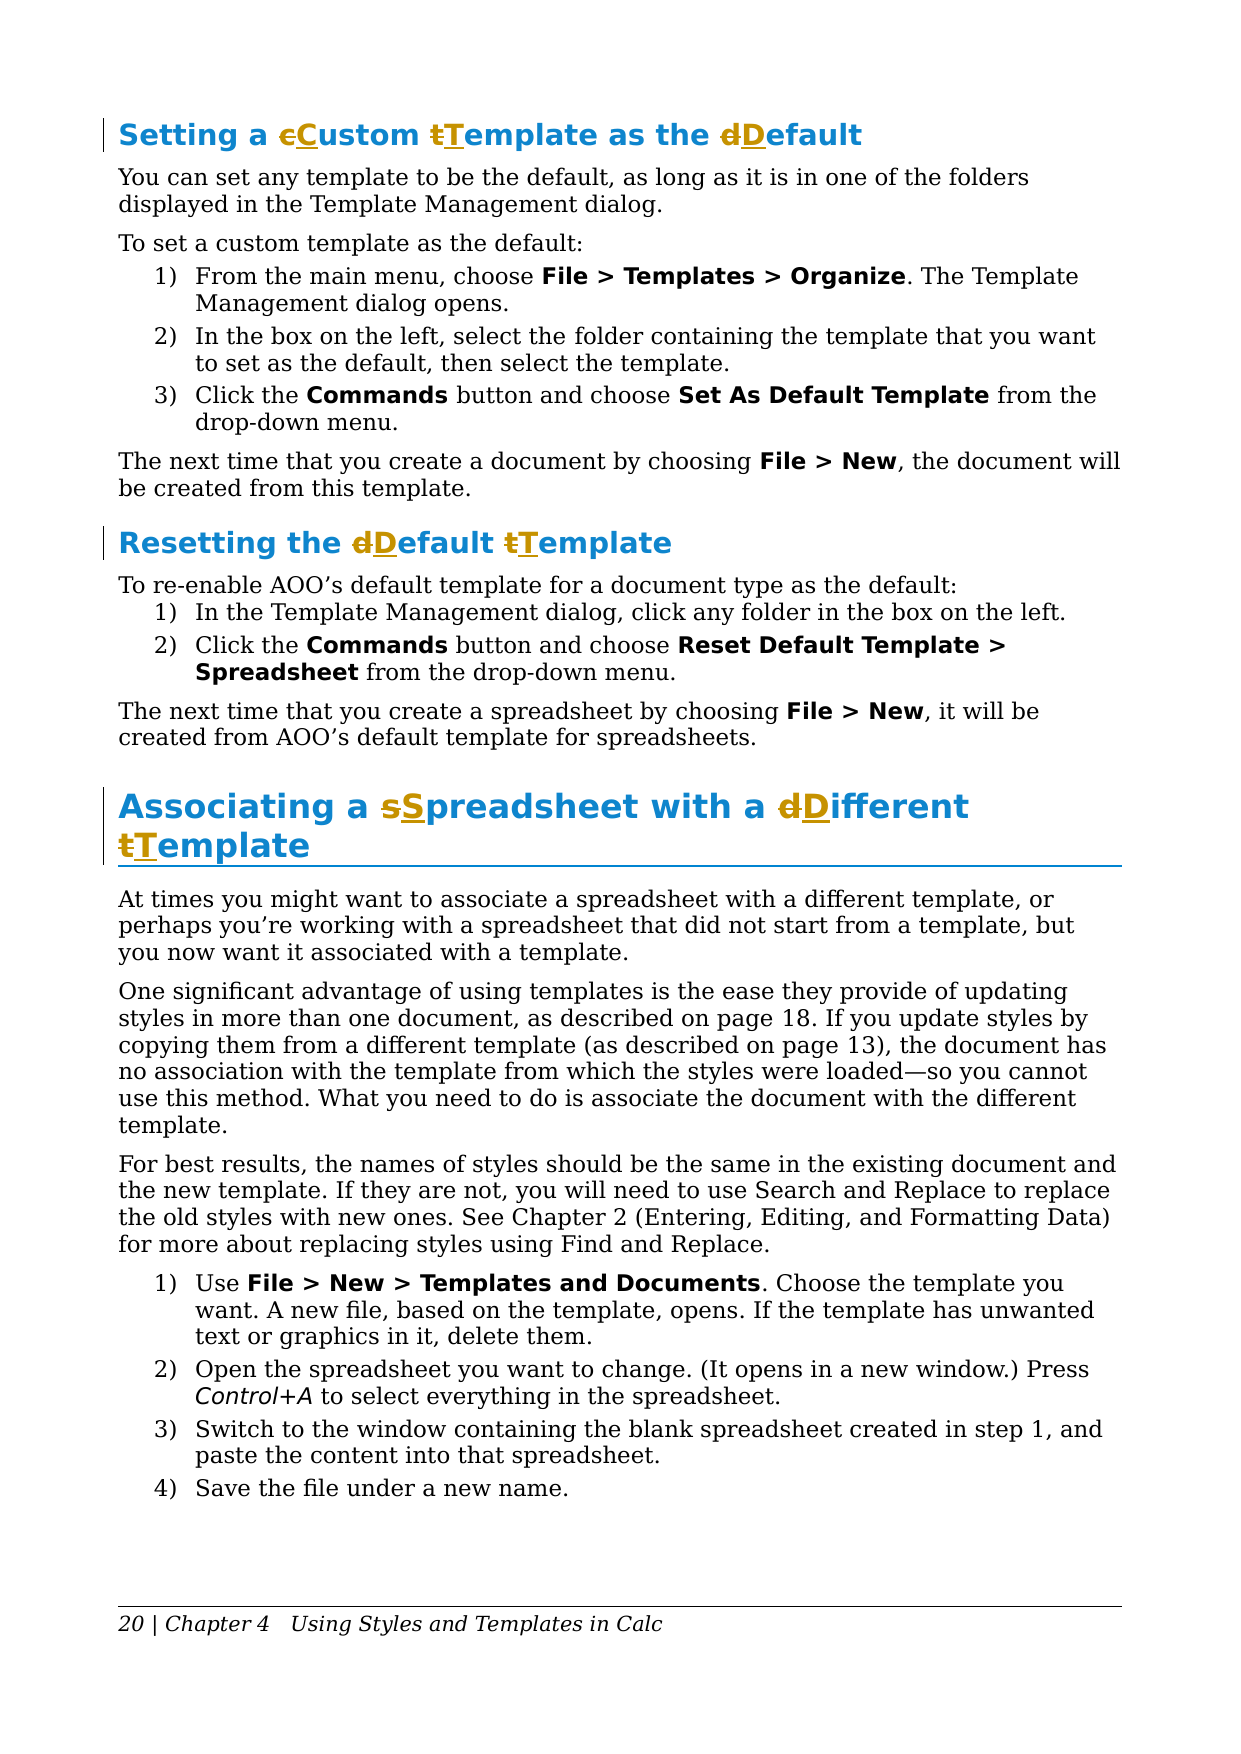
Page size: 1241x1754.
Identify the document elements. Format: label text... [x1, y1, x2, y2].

subtitle Associating a Spreadsheet with a Different Template [118, 787, 1122, 865]
list In the Template Management dialog, click any folder in the box on the left. [177, 599, 1122, 626]
list To set a custom template as the default: [118, 230, 1122, 257]
text For best results, the names of styles should be the same in the existing document and the new template. If they are not, you will need to use Search and Replace to replace the old styles with new ones. See Chapter 2 (Entering, Editing, and Formatting Data) for more about replacing styles using Find and Replace. [118, 1151, 1122, 1258]
list Use File > New > Templates and Documents. Choose the template you want. A new file, based on the template, opens. If the template has unwanted text or graphics in it, delete them. [177, 1270, 1122, 1350]
text The next time that you create a spreadsheet by choosing File > New, it will be created from AOO’s default template for spreadsheets. [118, 698, 1122, 751]
text At times you might want to associate a spreadsheet with a different template, or perhaps you’re working with a spreadsheet that did not start from a template, but you now want it associated with a template. [118, 886, 1122, 966]
text You can set any template to be the default, as long as it is in one of the folders displayed in the Template Management dialog. [118, 164, 1122, 218]
list In the box on the left, select the folder containing the template that you want to set as the default, then select the template. [177, 323, 1122, 376]
list Save the file under a new name. [177, 1476, 1122, 1502]
list Switch to the window containing the blank spreadsheet created in step 1, and paste the content into that spreadsheet. [177, 1416, 1122, 1469]
subtitle Setting a Custom Template as the Default [118, 118, 1122, 152]
list Open the spreadsheet you want to change. (It opens in a new window.) Press Control+A to select everything in the spreadsheet. [177, 1356, 1122, 1410]
subtitle Resetting the Default Template [118, 526, 1122, 560]
list Click the Commands button and choose Reset Default Template > Spreadsheet from the drop-down menu. [177, 632, 1122, 685]
list From the main menu, choose File > Templates > Organize. The Template Management dialog opens. [177, 263, 1122, 317]
list To re-enable AOO’s default template for a document type as the default: [118, 572, 1122, 599]
text One significant advantage of using templates is the ease they provide of updating styles in more than one document, as described on page 18. If you update styles by copying them from a different template (as described on page 13), the document has no association with the template from which the styles were loaded—so you cannot use this method. What you need to do is associate the document with the different template. [118, 978, 1122, 1138]
text The next time that you create a document by choosing File > New, the document will be created from this template. [118, 448, 1122, 502]
list Click the Commands button and choose Set As Default Template from the drop-down menu. [177, 383, 1122, 436]
